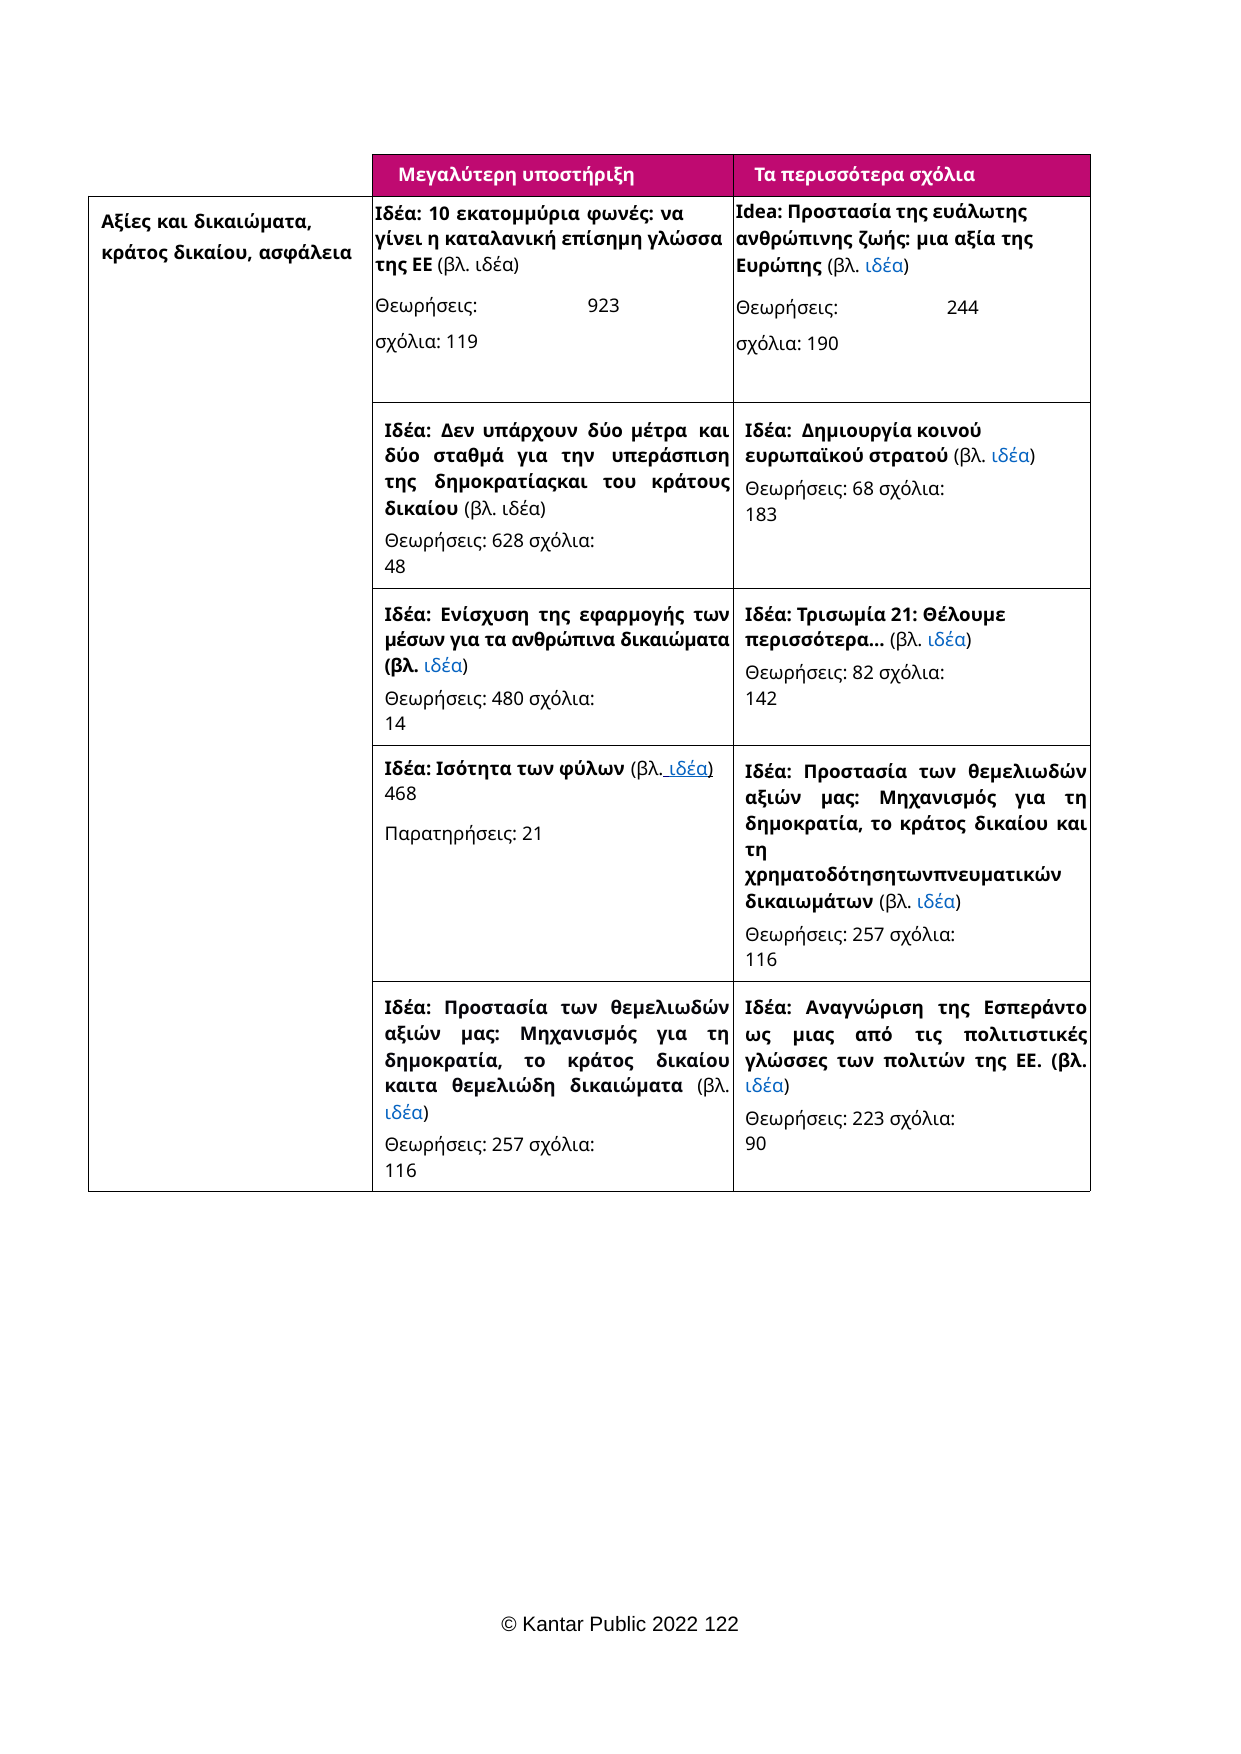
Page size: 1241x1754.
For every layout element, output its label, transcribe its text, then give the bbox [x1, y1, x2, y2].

table_cell Ιδέα: Προστασία των θεμελιωδών αξιών μας: Μηχανισμός για τη δημοκρατία, το κράτος δικαίου και τη χρηματοδότησητωνπνευματικών δικαιωμάτων (βλ. ιδέα) Θεωρήσεις: 257 σχόλια: 116 [734, 746, 1090, 981]
table_cell Αξίες και δικαιώματα, κράτος δικαίου, ασφάλεια [89, 197, 372, 1191]
table_header [1064, 155, 1090, 196]
table_cell Ιδέα: Δεν υπάρχουν δύο μέτρα και δύο σταθμά για την υπεράσπιση της δημοκρατίαςκαι του κράτους δικαίου (βλ. ιδέα) Θεωρήσεις: 628 σχόλια: 48 [373, 403, 733, 588]
table_header [734, 155, 754, 196]
table_header [373, 155, 398, 196]
table_cell Ιdea: Προστασία της ευάλωτης ανθρώπινης ζωής: μια αξία της Ευρώπης (βλ. ιδέα) Θεωρήσεις: 244 σχόλια: 190 [734, 197, 1090, 402]
table_cell Ιδέα: Ισότητα των φύλων (βλ. ιδέα) 468 Παρατηρήσεις: 21 [373, 746, 733, 981]
table_cell Ιδέα: Αναγνώριση της Εσπεράντο ως μιας από τις πολιτιστικές γλώσσες των πολιτών της ΕΕ. (βλ. ιδέα) Θεωρήσεις: 223 σχόλια: 90 [734, 982, 1090, 1191]
table_cell Ιδέα: Ενίσχυση της εφαρμογής των μέσων για τα ανθρώπινα δικαιώματα (βλ. ιδέα) Θεωρήσεις: 480 σχόλια: 14 [373, 589, 733, 745]
table_header [707, 155, 733, 196]
table_cell Ιδέα: Προστασία των θεμελιωδών αξιών μας: Μηχανισμός για τη δημοκρατία, το κράτος δικαίου καιτα θεμελιώδη δικαιώματα (βλ. ιδέα) Θεωρήσεις: 257 σχόλια: 116 [373, 982, 733, 1191]
table_cell Ιδέα: Δημιουργία κοινού ευρωπαϊκού στρατού (βλ. ιδέα) Θεωρήσεις: 68 σχόλια: 183 [734, 403, 1090, 588]
table_header Τα περισσότερα σχόλια [754, 155, 1064, 196]
table_header Μεγαλύτερη υποστήριξη [398, 155, 707, 196]
table_header [89, 154, 372, 196]
table_cell Ιδέα: Τρισωμία 21: Θέλουμε περισσότερα... (βλ. ιδέα) Θεωρήσεις: 82 σχόλια: 142 [734, 589, 1090, 745]
table_cell Ιδέα: 10 εκατομμύρια φωνές: να γίνει η καταλανική επίσημη γλώσσα της ΕΕ (βλ. ιδέα) Θεωρήσεις: 923 σχόλια: 119 [373, 197, 733, 402]
